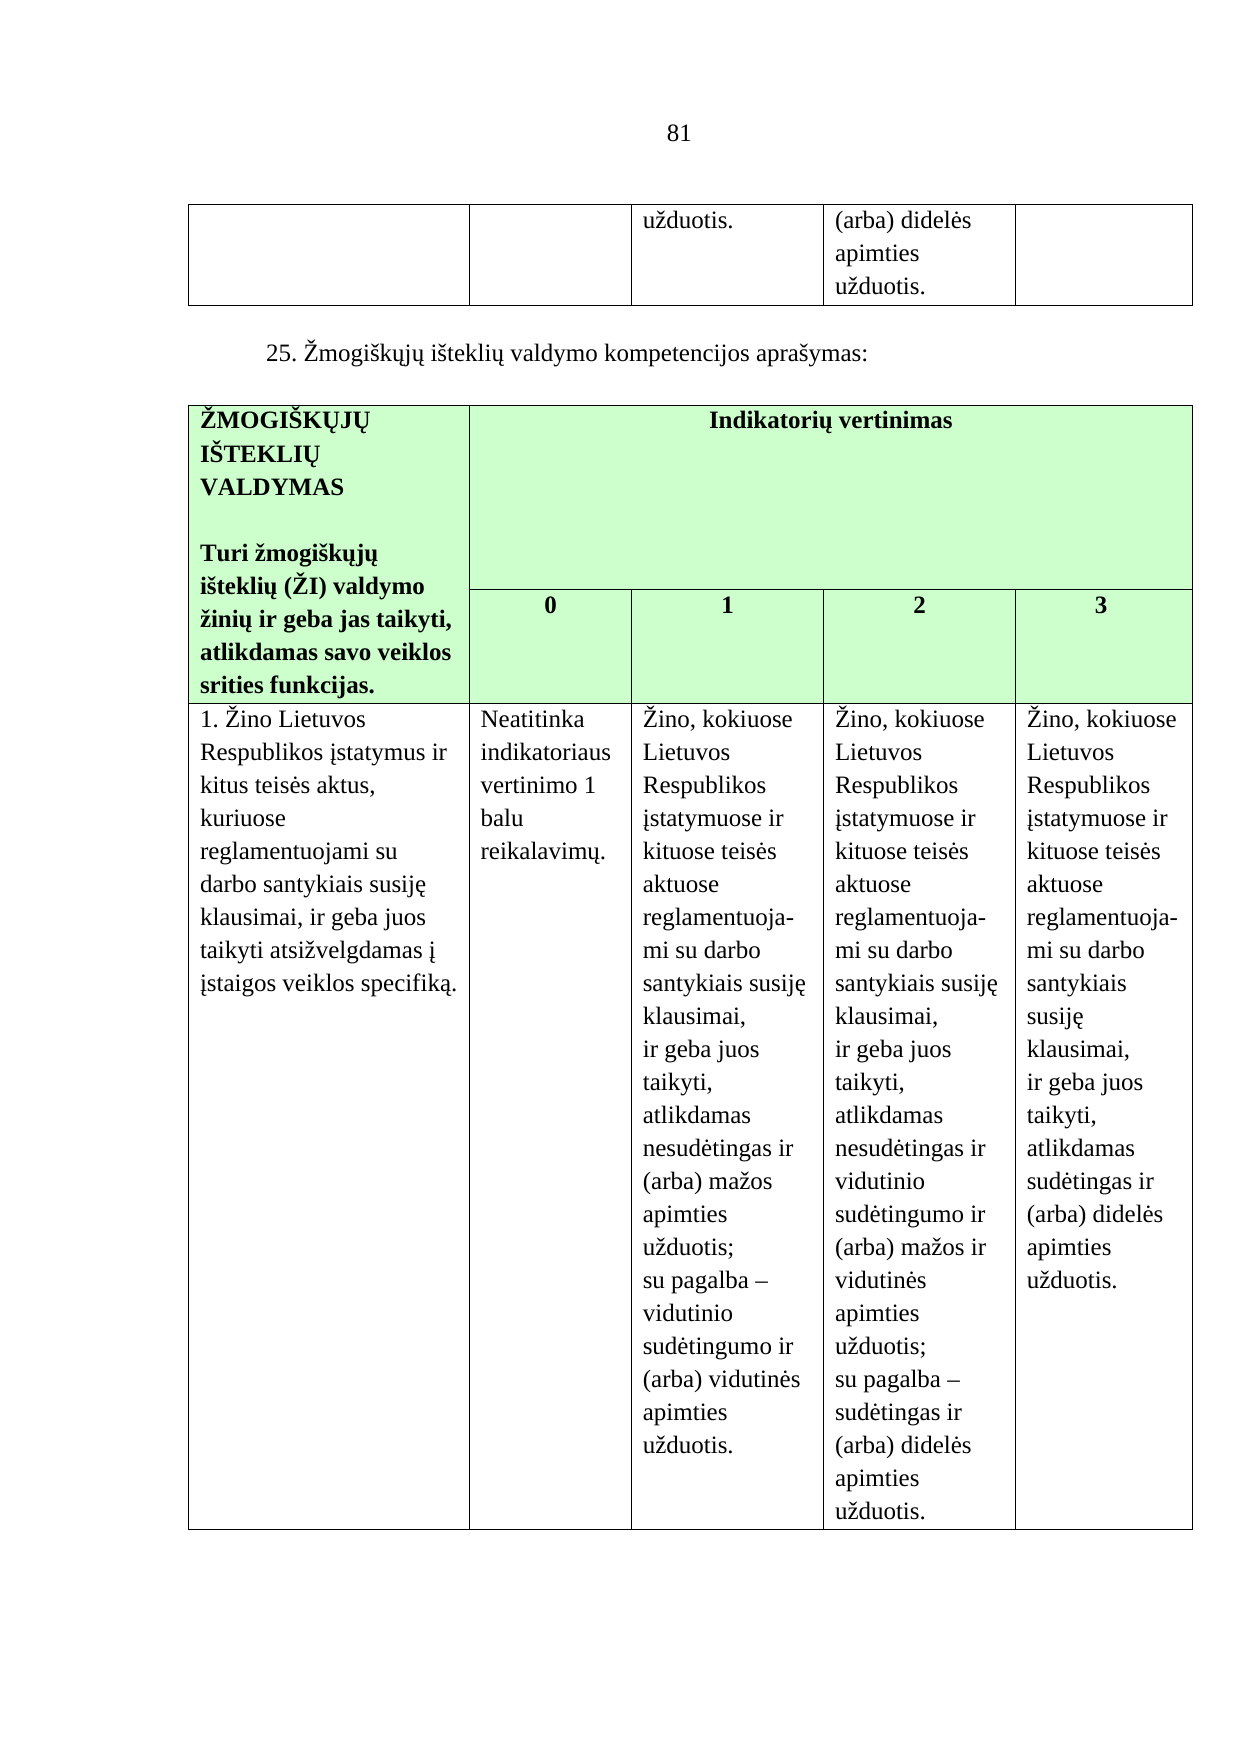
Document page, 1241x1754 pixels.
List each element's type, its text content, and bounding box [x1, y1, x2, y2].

table_cell Neatitinka indikatoriaus vertinimo 1 balu reikalavimų. [470, 704, 631, 1529]
text 25. Žmogiškųjų išteklių valdymo kompetencijos aprašymas: [177, 338, 1181, 367]
table_cell užduotis. [632, 205, 823, 304]
table_header ŽMOGIŠKŲJŲ IŠTEKLIŲ VALDYMAS Turi žmogiškųjų išteklių (ŽI) valdymo žinių ir geba jas taikyti, atlikdamas savo veiklos srities funkcijas. [189, 406, 469, 703]
table_cell [470, 205, 631, 304]
table_cell [1016, 205, 1192, 304]
table_cell [189, 205, 469, 304]
table_cell (arba) didelės apimties užduotis. [824, 205, 1015, 304]
table_cell Žino, kokiuose Lietuvos Respublikos įstatymuose ir kituose teisės aktuose reglamentuoja-mi su darbo santykiais susiję klausimai, ir geba juos taikyti, atlikdamas nesudėtingas ir (arba) mažos apimties užduotis; su pagalba – vidutinio sudėtingumo ir (arba) vidutinės apimties užduotis. [632, 704, 823, 1529]
table_cell 1. Žino Lietuvos Respublikos įstatymus ir kitus teisės aktus, kuriuose reglamentuojami su darbo santykiais susiję klausimai, ir geba juos taikyti atsižvelgdamas į įstaigos veiklos specifiką. [189, 704, 469, 1529]
table_cell Žino, kokiuose Lietuvos Respublikos įstatymuose ir kituose teisės aktuose reglamentuoja-mi su darbo santykiais susiję klausimai, ir geba juos taikyti, atlikdamas nesudėtingas ir vidutinio sudėtingumo ir (arba) mažos ir vidutinės apimties užduotis; su pagalba – sudėtingas ir (arba) didelės apimties užduotis. [824, 704, 1015, 1529]
table_cell 0 [470, 590, 631, 703]
table_cell 3 [1016, 590, 1192, 703]
table_cell 2 [824, 590, 1015, 703]
table_cell 1 [632, 590, 823, 703]
table_header Indikatorių vertinimas [470, 406, 1192, 589]
table_cell Žino, kokiuose Lietuvos Respublikos įstatymuose ir kituose teisės aktuose reglamentuoja-mi su darbo santykiais susiję klausimai, ir geba juos taikyti, atlikdamas sudėtingas ir (arba) didelės apimties užduotis. [1016, 704, 1192, 1529]
